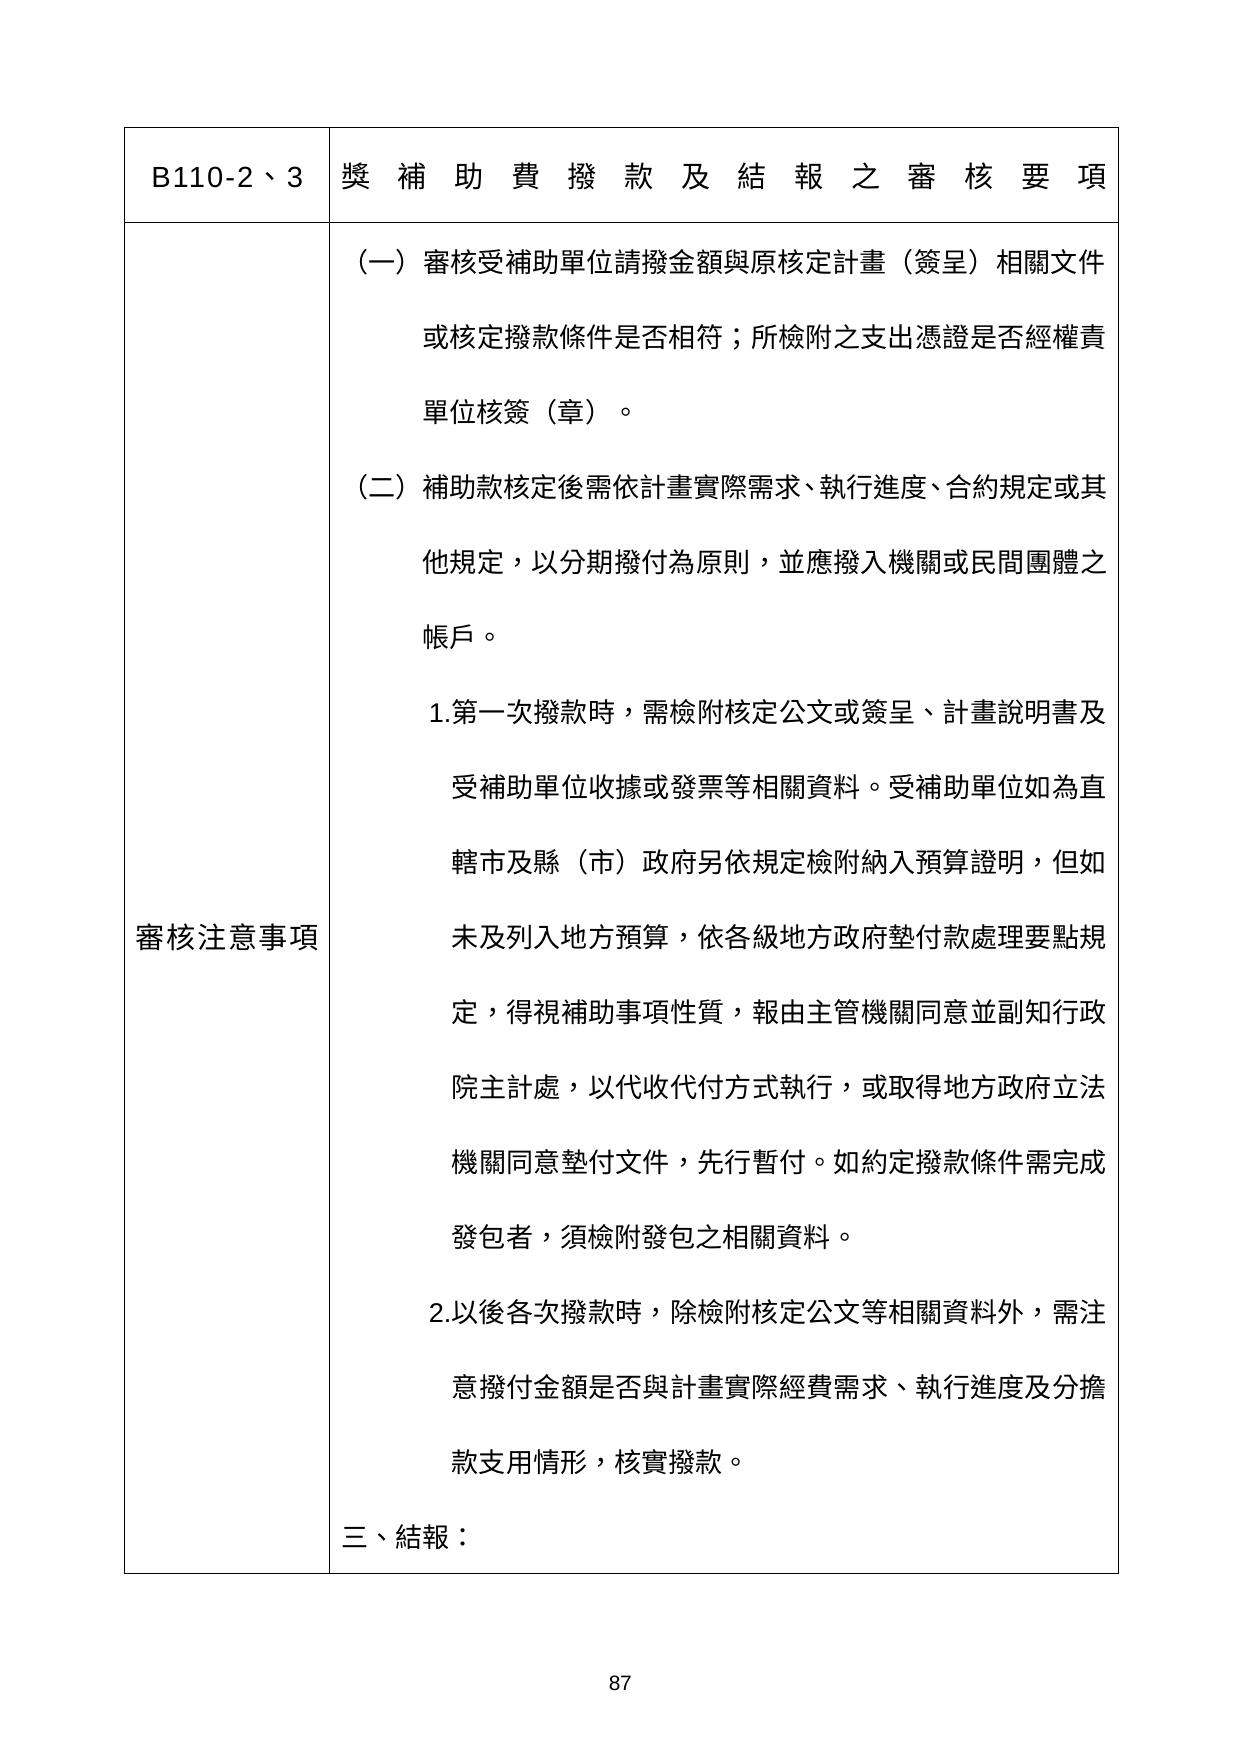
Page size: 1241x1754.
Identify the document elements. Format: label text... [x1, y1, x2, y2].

table_header 獎補助費撥款及結報之審核要項 [330, 128, 1118, 222]
table_cell 審核注意事項 [125, 223, 329, 1573]
table_header B110-2、3 [125, 128, 329, 222]
table_cell （一）審核受補助單位請撥金額與原核定計畫（簽呈）相關文件或核定撥款條件是否相符；所檢附之支出憑證是否經權責單位核簽（章）。 （二）補助款核定後需依計畫實際需求、執行進度、合約規定或其他規定，以分期撥付為原則，並應撥入機關或民間團體之帳戶。 1.第一次撥款時，需檢附核定公文或簽呈、計畫說明書及受補助單位收據或發票等相關資料。受補助單位如為直轄市及縣（市）政府另依規定檢附納入預算證明，但如未及列入地方預算，依各級地方政府墊付款處理要點規定，得視補助事項性質，報由主管機關同意並副知行政院主計處，以代收代付方式執行，或取得地方政府立法機關同意墊付文件，先行暫付。如約定撥款條件需完成發包者，須檢附發包之相關資料。 2.以後各次撥款時，除檢附核定公文等相關資料外，需注意撥付金額是否與計畫實際經費需求、執行進度及分擔款支用情形，核實撥款。 三、結報： [330, 223, 1118, 1573]
